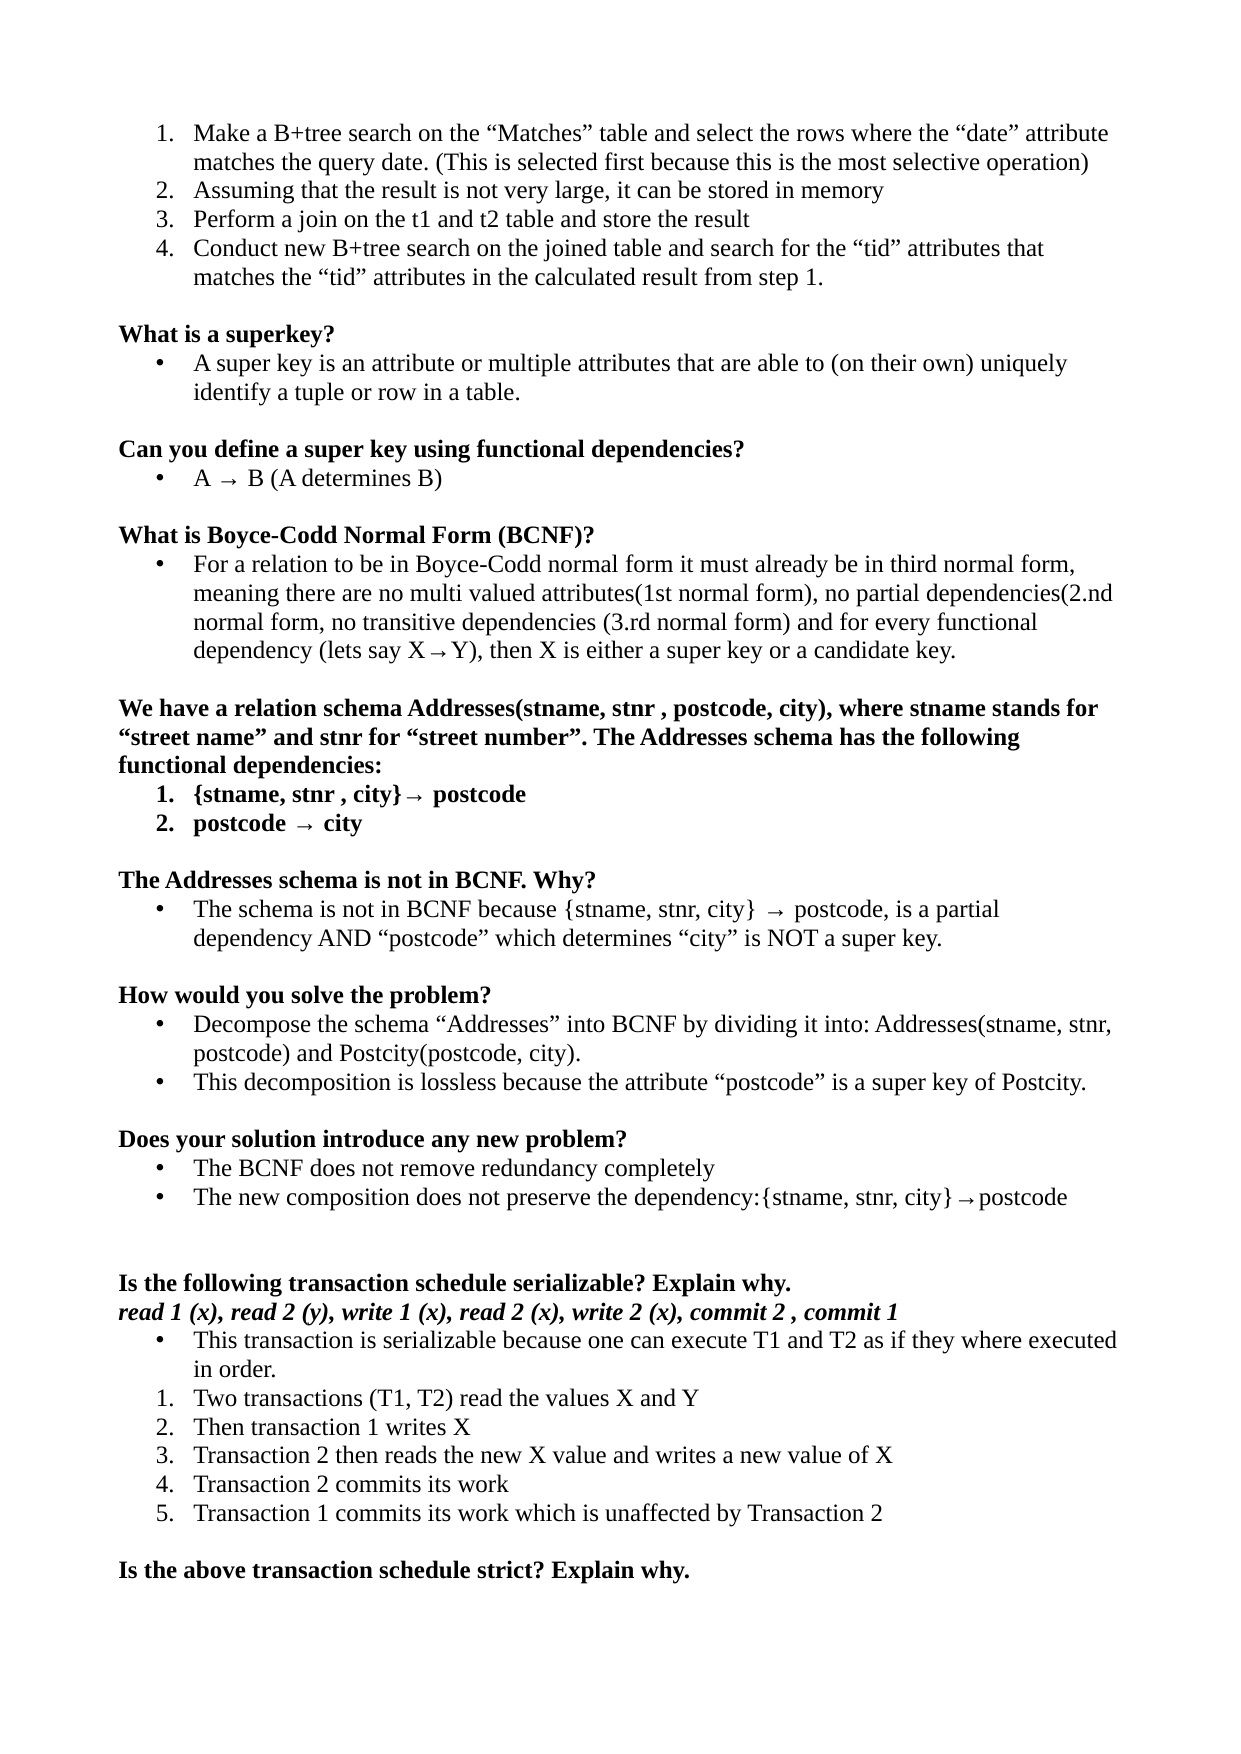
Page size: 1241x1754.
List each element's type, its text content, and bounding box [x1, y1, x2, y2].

text We have a relation schema Addresses(stname, stnr , postcode, city), where stname stands for “street name” and stnr for “street number”. The Addresses schema has the following functional dependencies: [118, 693, 1122, 779]
list The BCNF does not remove redundancy completely [156, 1153, 1122, 1182]
list Perform a join on the t1 and t2 table and store the result [156, 204, 1122, 233]
list Transaction 2 then reads the new X value and writes a new value of X [156, 1441, 1122, 1469]
list Then transaction 1 writes X [156, 1412, 1122, 1441]
text The Addresses schema is not in BCNF. Why? [118, 866, 1122, 894]
text Is the above transaction schedule strict? Explain why. [118, 1556, 1122, 1584]
list Two transactions (T1, T2) read the values X and Y [156, 1383, 1122, 1412]
list For a relation to be in Boyce-Codd normal form it must already be in third normal form, meaning there are no multi valued attributes(1st normal form), no partial dependencies(2.nd normal form, no transitive dependencies (3.rd normal form) and for every functional dependency (lets say X→Y), then X is either a super key or a candidate key. [156, 549, 1122, 664]
list This decomposition is lossless because the attribute “postcode” is a super key of Postcity. [156, 1067, 1122, 1096]
list Transaction 1 commits its work which is unaffected by Transaction 2 [156, 1498, 1122, 1527]
list Make a B+tree search on the “Matches” table and select the rows where the “date” attribute matches the query date. (This is selected first because this is the most selective operation) [156, 118, 1122, 176]
list Assuming that the result is not very large, it can be stored in memory [156, 176, 1122, 204]
list Decompose the schema “Addresses” into BCNF by dividing it into: Addresses(stname, stnr, postcode) and Postcity(postcode, city). [156, 1009, 1122, 1067]
list Conduct new B+tree search on the joined table and search for the “tid” attributes that matches the “tid” attributes in the calculated result from step 1. [156, 233, 1122, 291]
list postcode → city [156, 808, 1122, 837]
text Does your solution introduce any new problem? [118, 1124, 1122, 1153]
list The new composition does not preserve the dependency:{stname, stnr, city}→postcode [156, 1182, 1122, 1211]
list Transaction 2 commits its work [156, 1469, 1122, 1498]
list A → B (A determines B) [156, 463, 1122, 492]
text What is a superkey? [118, 319, 1122, 348]
text Is the following transaction schedule serializable? Explain why. [118, 1268, 1122, 1297]
list A super key is an attribute or multiple attributes that are able to (on their own) uniquely identify a tuple or row in a table. [156, 348, 1122, 406]
text Can you define a super key using functional dependencies? [118, 434, 1122, 463]
list The schema is not in BCNF because {stname, stnr, city} → postcode, is a partial dependency AND “postcode” which determines “city” is NOT a super key. [156, 894, 1122, 952]
text What is Boyce-Codd Normal Form (BCNF)? [118, 521, 1122, 549]
text read 1 (x), read 2 (y), write 1 (x), read 2 (x), write 2 (x), commit 2 , commit 1 [118, 1297, 1122, 1326]
list This transaction is serializable because one can execute T1 and T2 as if they where executed in order. [156, 1326, 1122, 1383]
text How would you solve the problem? [118, 981, 1122, 1009]
list {stname, stnr , city}→ postcode [156, 779, 1122, 808]
